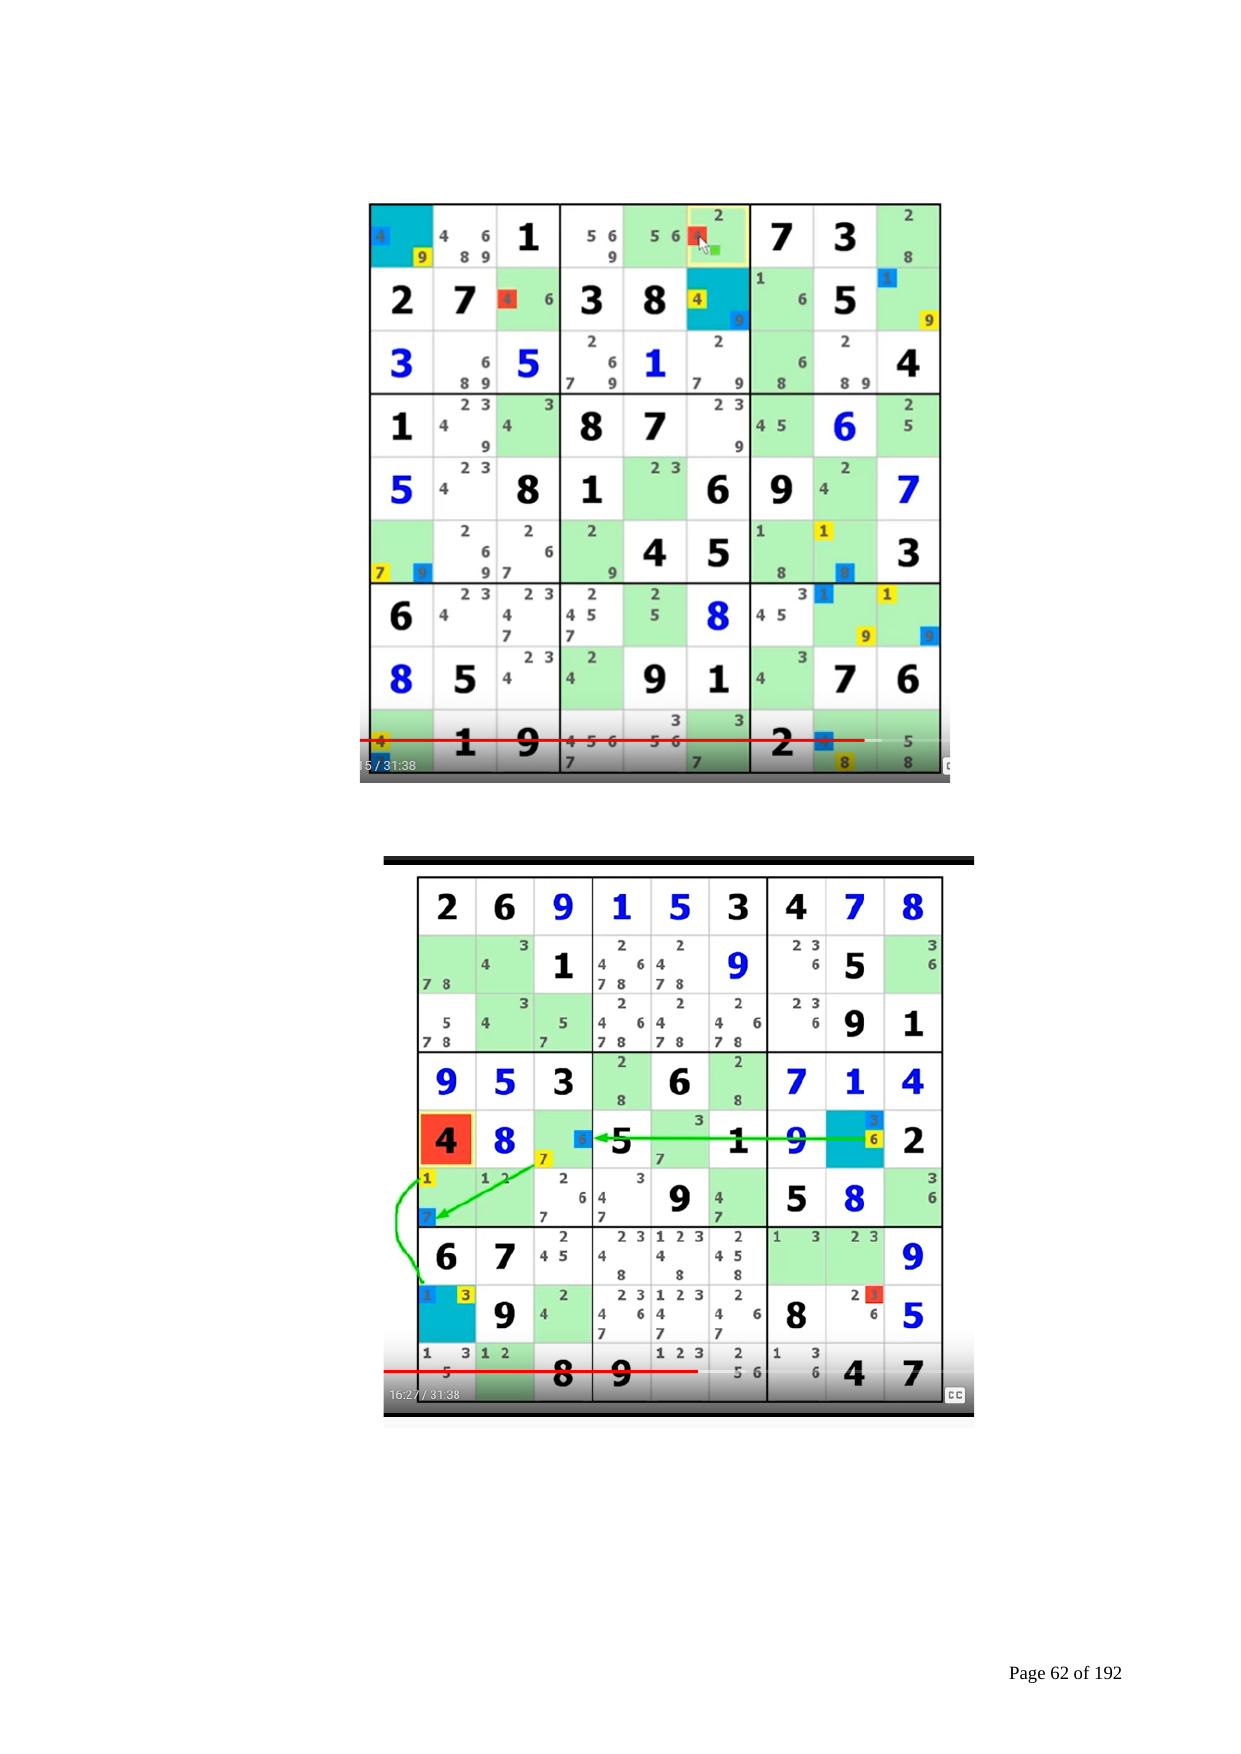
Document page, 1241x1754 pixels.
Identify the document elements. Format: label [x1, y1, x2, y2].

picture [383, 856, 975, 1428]
picture [359, 196, 951, 783]
